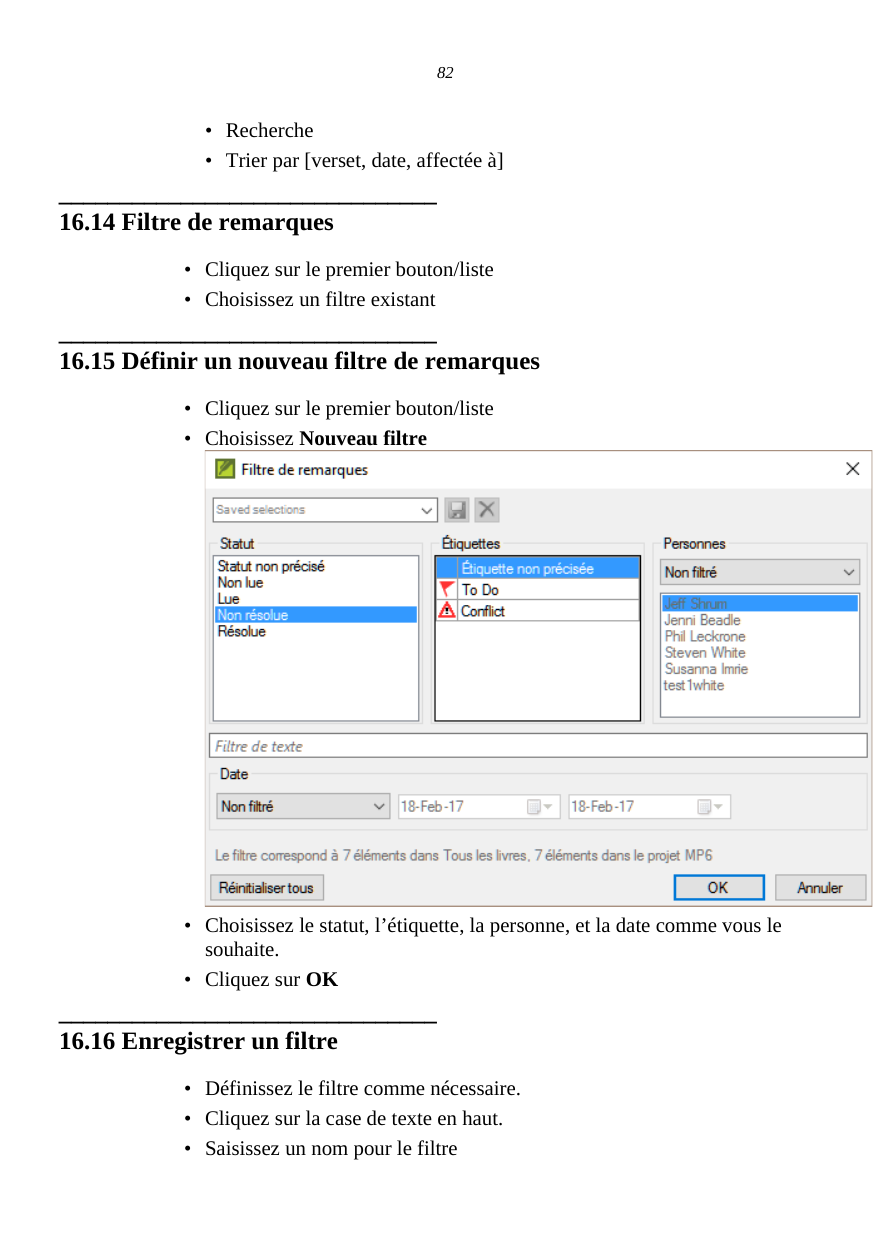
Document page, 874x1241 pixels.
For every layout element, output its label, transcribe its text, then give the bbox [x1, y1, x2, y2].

text 16.16 Enregistrer un filtre [59, 1026, 815, 1055]
picture [204, 450, 873, 907]
text 16.14 Filtre de remarques [59, 207, 815, 236]
list Choisissez un filtre existant [184, 287, 815, 311]
list Choisissez Nouveau filtre [184, 426, 815, 450]
list Cliquez sur la case de texte en haut. [184, 1106, 815, 1130]
list Trier par [verset, date, affectée à] [205, 148, 815, 172]
list Cliquez sur le premier bouton/liste [184, 396, 815, 420]
text 16.15 Définir un nouveau filtre de remarques [59, 346, 815, 375]
list Définissez le filtre comme nécessaire. [184, 1076, 815, 1100]
list Saisissez un nom pour le filtre [184, 1136, 815, 1160]
list Cliquez sur OK [184, 967, 815, 991]
list Recherche [205, 118, 815, 142]
list Cliquez sur le premier bouton/liste [184, 257, 815, 281]
list Choisissez le statut, l’étiquette, la personne, et la date comme vous le souhaite. [184, 913, 815, 961]
